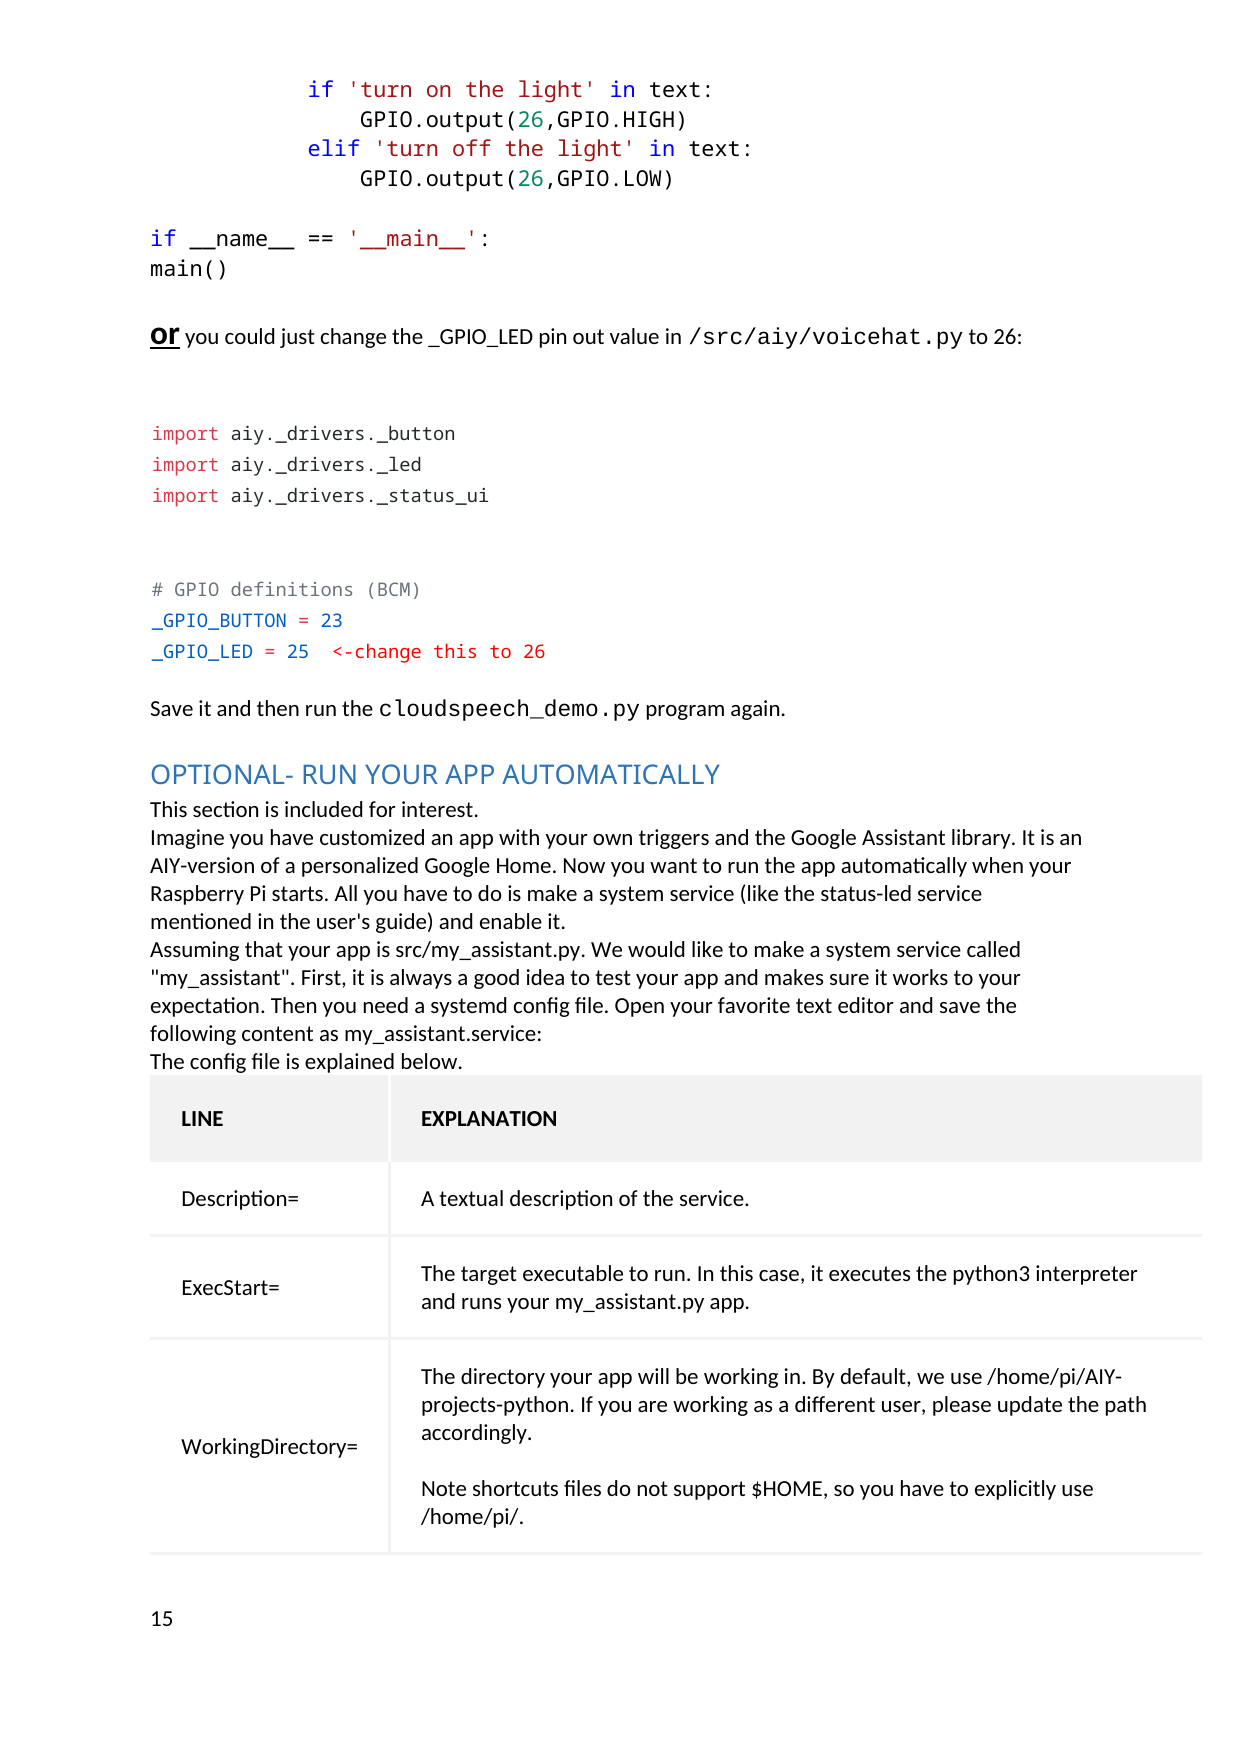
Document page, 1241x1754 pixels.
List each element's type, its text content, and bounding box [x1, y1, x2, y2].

text main() [150, 252, 1090, 282]
table_cell A textual description of the service. [391, 1162, 1202, 1234]
text GPIO.output(26,GPIO.HIGH) [150, 103, 1090, 133]
text Assuming that your app is src/my_assistant.py. We would like to make a system service called "my_assistant". First, it is always a good idea to test your app and makes sure it works to your expectation. Then you need a systemd config file. Open your favorite text editor and save the following content as my_assistant.service: [150, 935, 1090, 1047]
text elif 'turn off the light' in text: [150, 133, 1090, 163]
table_cell The target executable to run. In this case, it executes the python3 interpreter and runs your my_assistant.py app. [391, 1237, 1202, 1337]
text GPIO.output(26,GPIO.LOW) [150, 163, 1090, 193]
subtitle OPTIONAL- RUN YOUR APP AUTOMATICALLY [150, 755, 1090, 792]
table_header import aiy._drivers._button import aiy._drivers._led import aiy._drivers._status_ui # GPIO definitions (BCM) _GPIO_BUTTON = 23 _GPIO_LED = 25 <-change this to 26 [150, 353, 779, 666]
table_cell ExecStart= [150, 1237, 388, 1337]
text Imagine you have customized an app with your own triggers and the Google Assistant library. It is an AIY-version of a personalized Google Home. Now you want to run the app automatically when your Raspberry Pi starts. All you have to do is make a system service (like the status-led service mentioned in the user's guide) and enable it. [150, 823, 1090, 935]
text if __name__ == '__main__': [150, 223, 1090, 252]
text Save it and then run the cloudspeech_demo.py program again. [150, 694, 1090, 723]
table_header EXPLANATION [391, 1075, 1202, 1162]
table_cell Description= [150, 1162, 388, 1234]
text if 'turn on the light' in text: [150, 74, 1090, 103]
table_cell WorkingDirectory= [150, 1340, 388, 1552]
text The config file is explained below. [150, 1047, 1090, 1075]
text This section is included for interest. [150, 795, 1090, 823]
text or you could just change the _GPIO_LED pin out value in /src/aiy/voicehat.py to 26: [150, 312, 1090, 353]
table_header LINE [150, 1075, 388, 1162]
table_cell The directory your app will be working in. By default, we use /home/pi/AIY-projects-python. If you are working as a different user, please update the path accordingly. Note shortcuts files do not support $HOME, so you have to explicitly use /home/pi/. [391, 1340, 1202, 1552]
